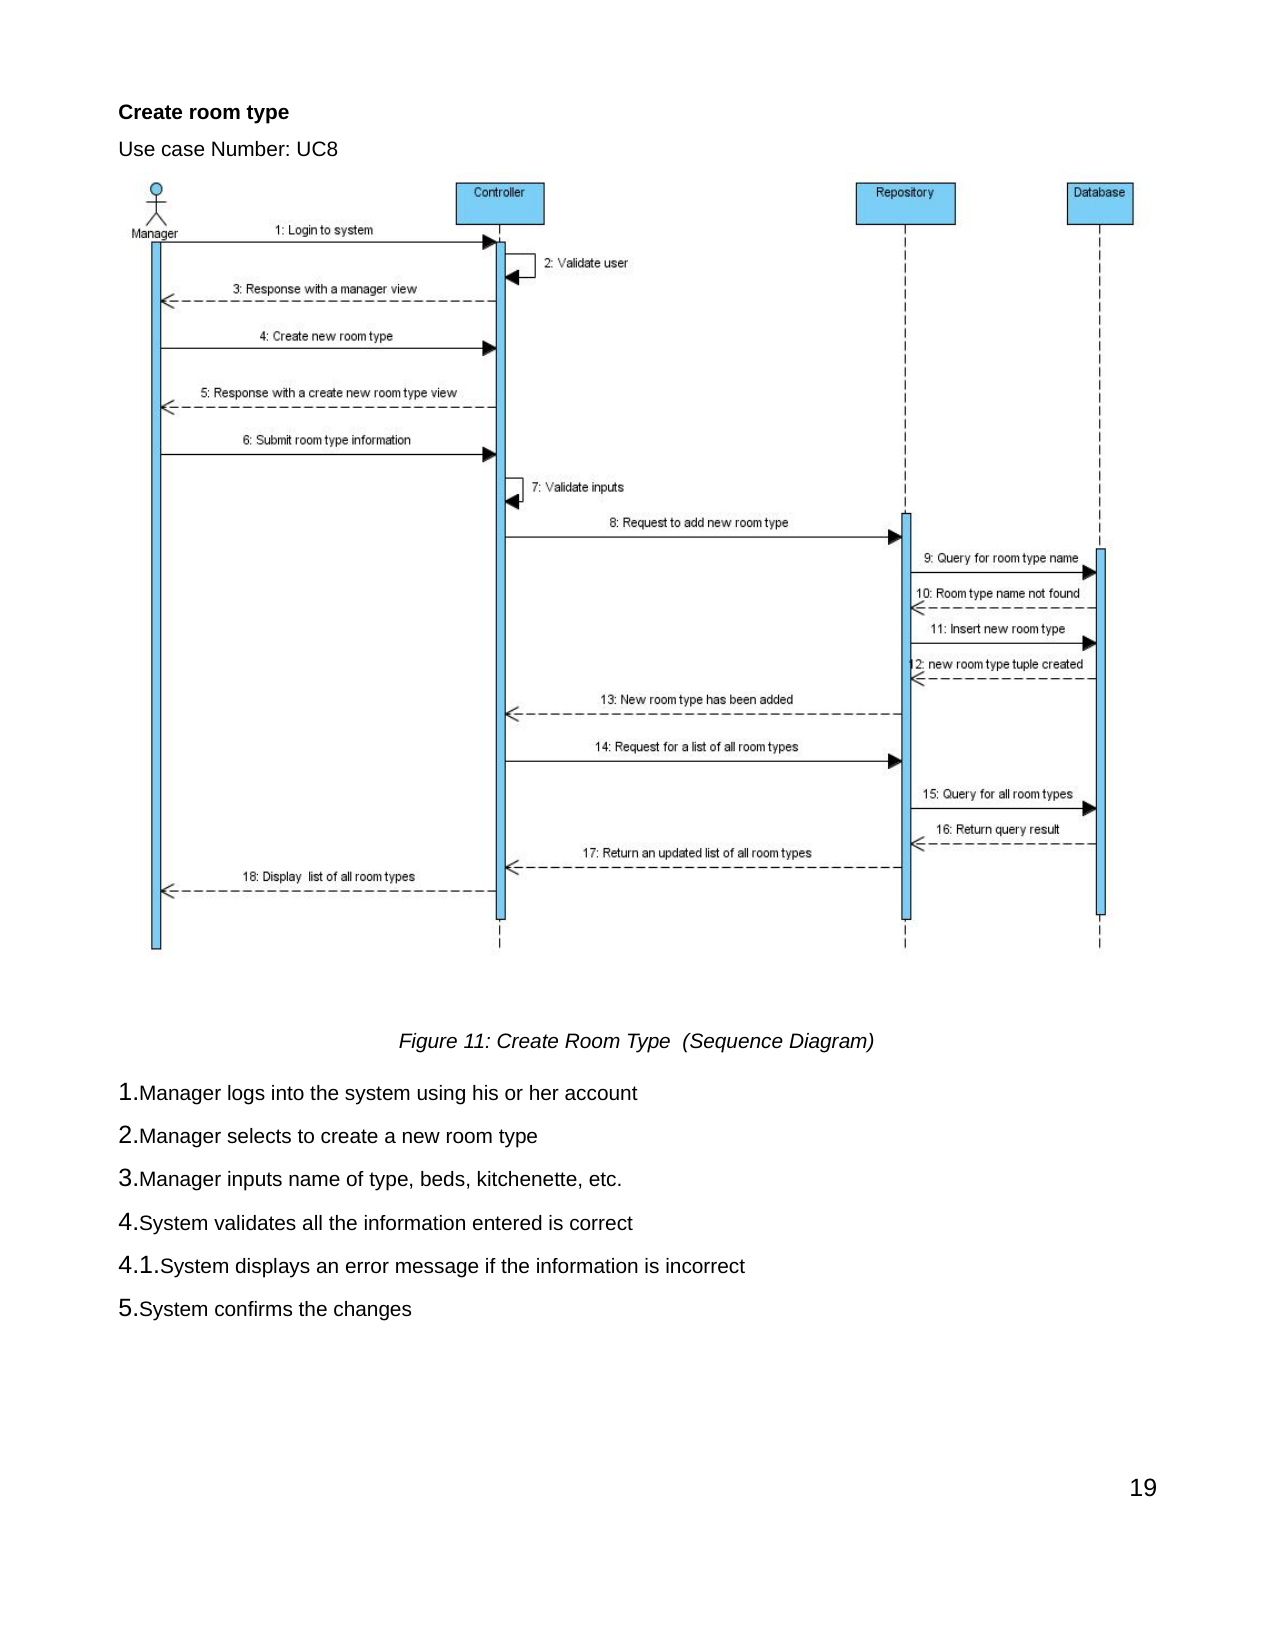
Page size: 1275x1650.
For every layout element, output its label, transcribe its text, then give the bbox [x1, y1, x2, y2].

text Use case Number: UC8 [118, 136, 1157, 160]
subtitle Create room type [118, 100, 1157, 124]
picture [118, 172, 1157, 959]
list Figure 11: Create Room Type (Sequence Diagram) [118, 1029, 1157, 1053]
list System validates all the information entered is correct [118, 1207, 1157, 1235]
list System confirms the changes [118, 1293, 1157, 1322]
list Manager selects to create a new room type [118, 1120, 1157, 1149]
list System displays an error message if the information is incorrect [118, 1250, 1157, 1278]
list Manager logs into the system using his or her account [118, 1077, 1157, 1106]
list Manager inputs name of type, beds, kitchenette, etc. [118, 1163, 1157, 1192]
